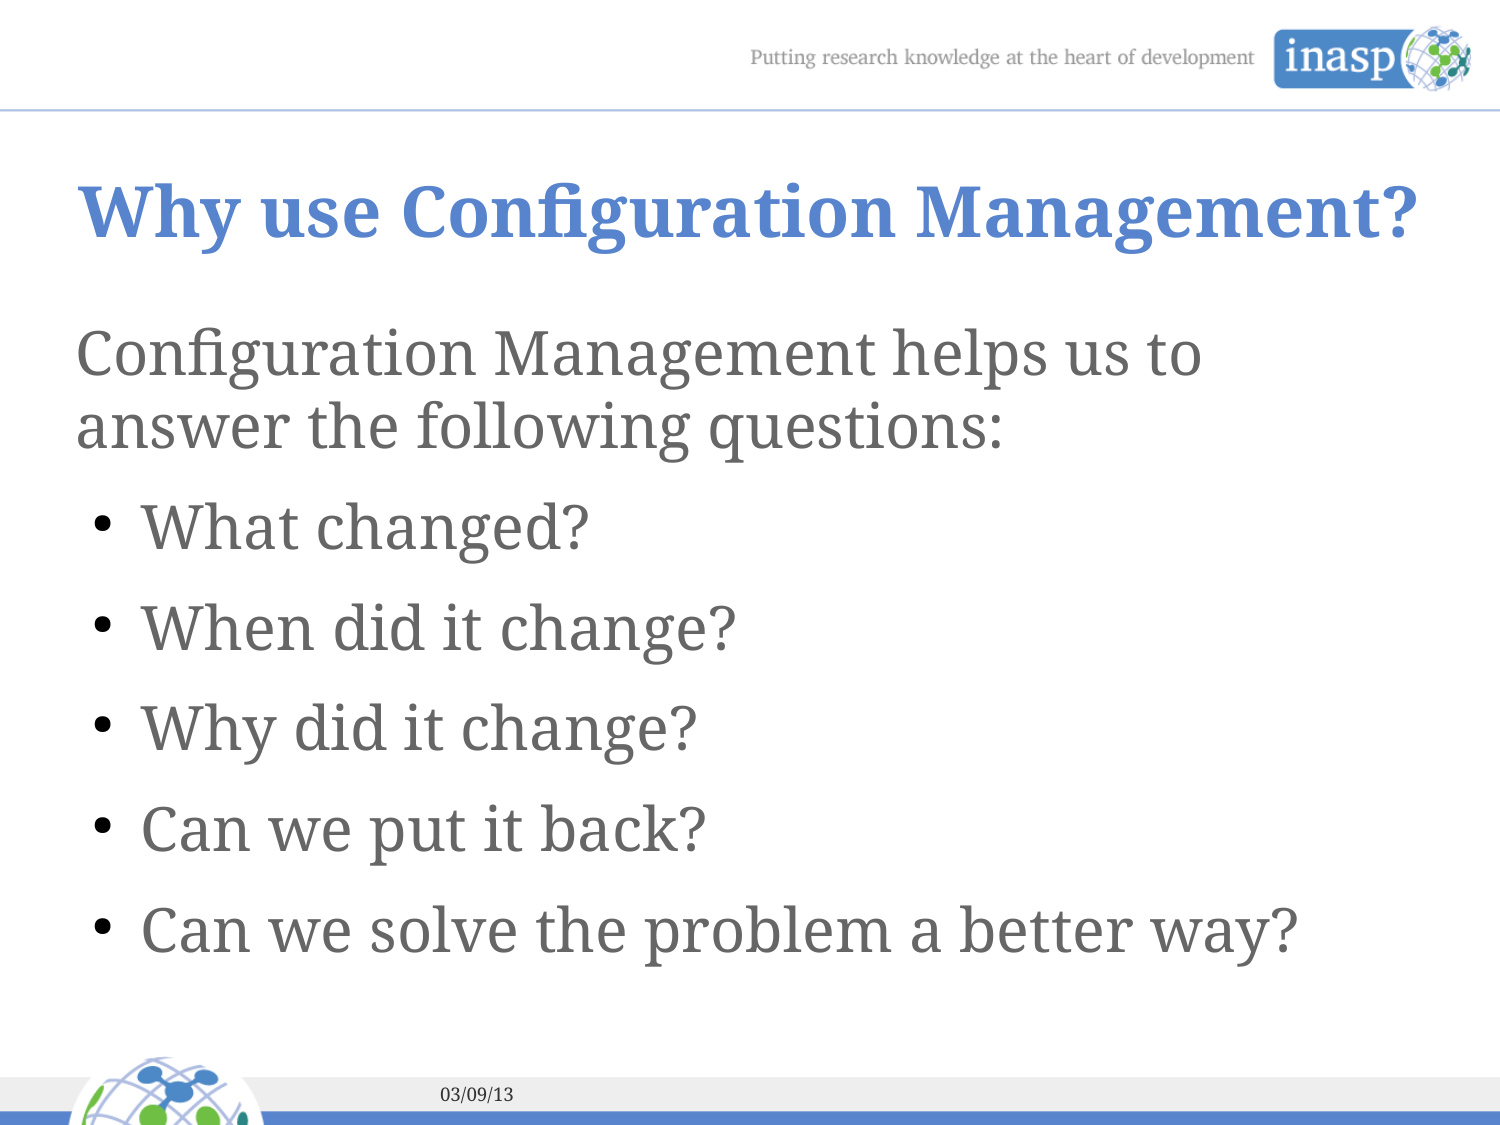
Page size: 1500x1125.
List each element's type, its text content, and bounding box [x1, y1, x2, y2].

picture [0, 0, 1500, 1125]
title Why use Configuration Management? [75, 129, 1426, 313]
list Configuration Management helps us to answer the following questions: What changed? When did it change? Why did it change? Can we put it back? Can we solve the problem a better way? [75, 313, 1426, 967]
